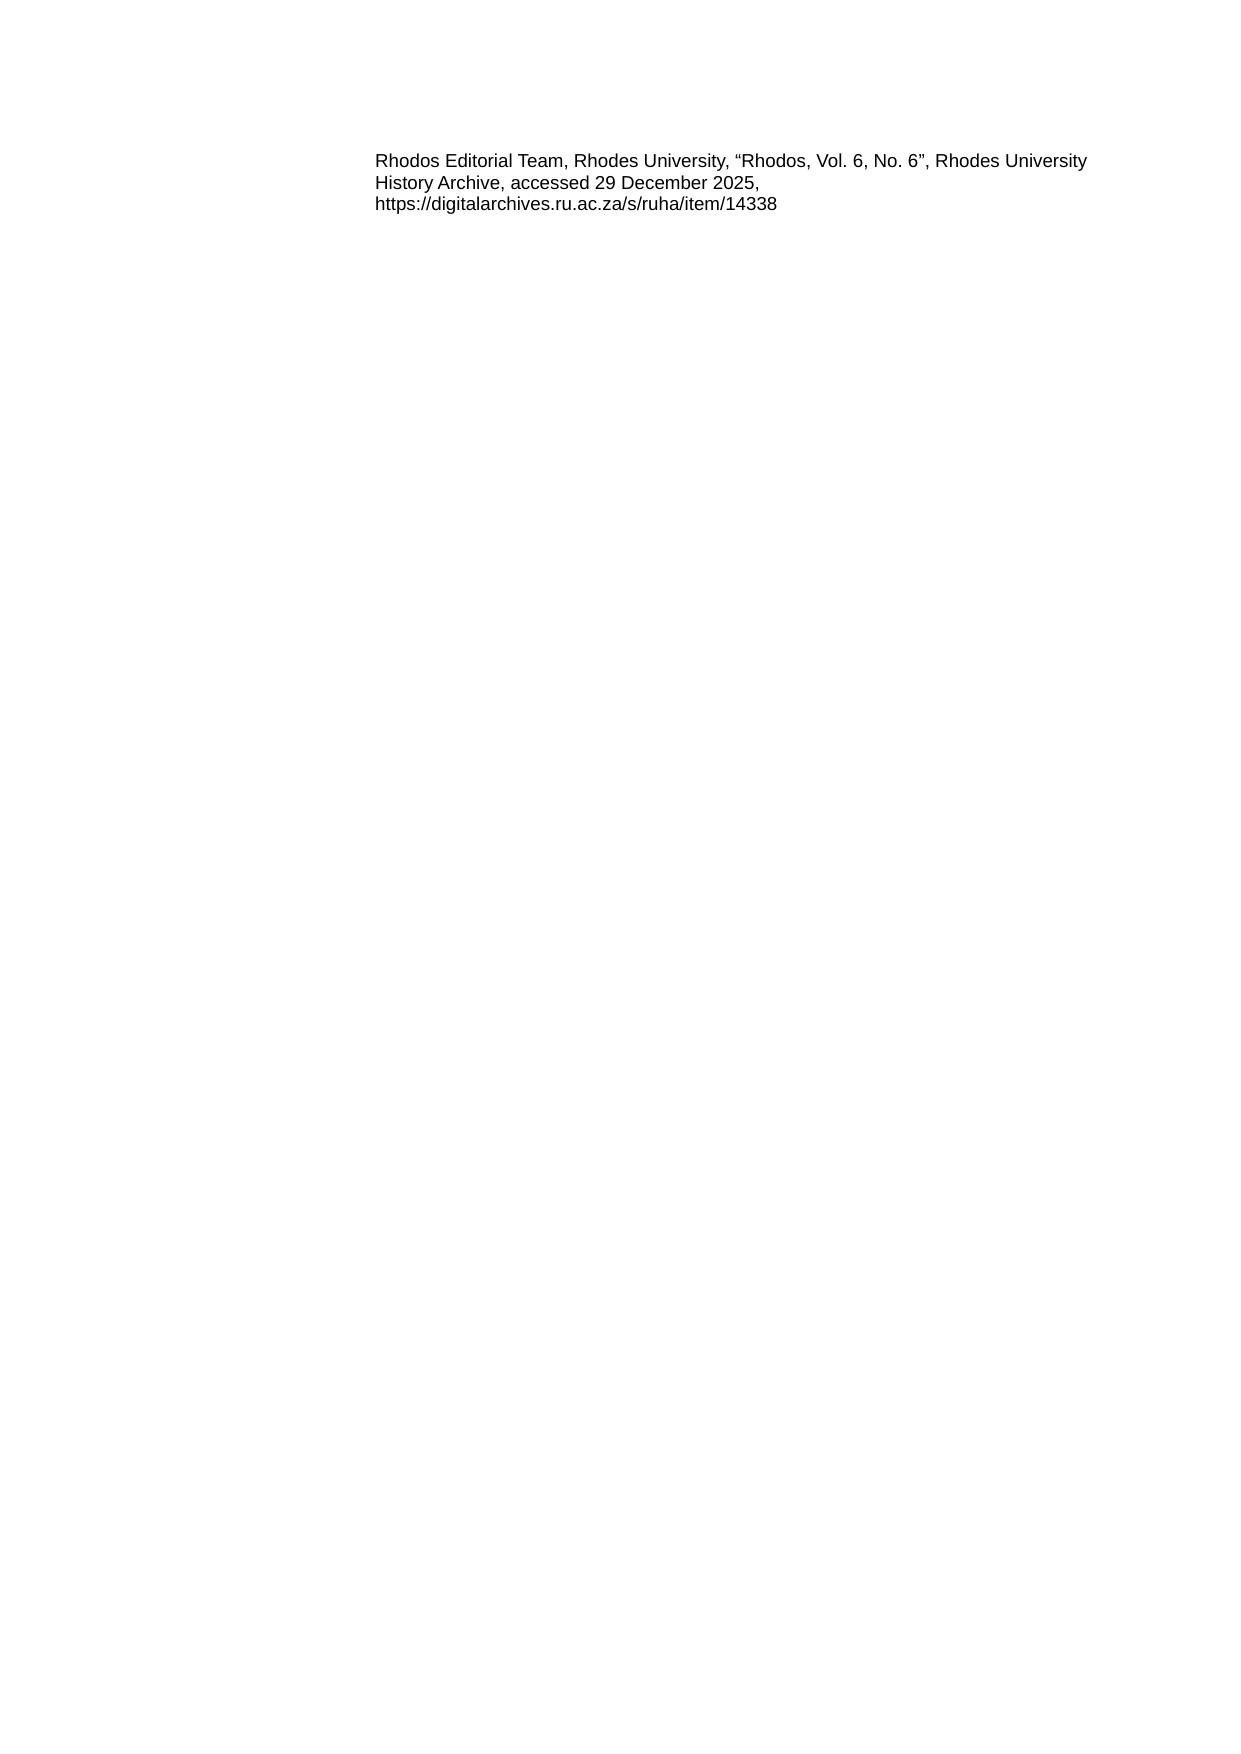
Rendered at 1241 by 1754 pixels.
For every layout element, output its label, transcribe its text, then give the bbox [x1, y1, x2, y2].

text Rhodos Editorial Team, Rhodes University, “Rhodos, Vol. 6, No. 6”, Rhodes University History Archive, accessed 29 December 2025, https://digitalarchives.ru.ac.za/s/ruha/item/14338 [375, 150, 1090, 215]
